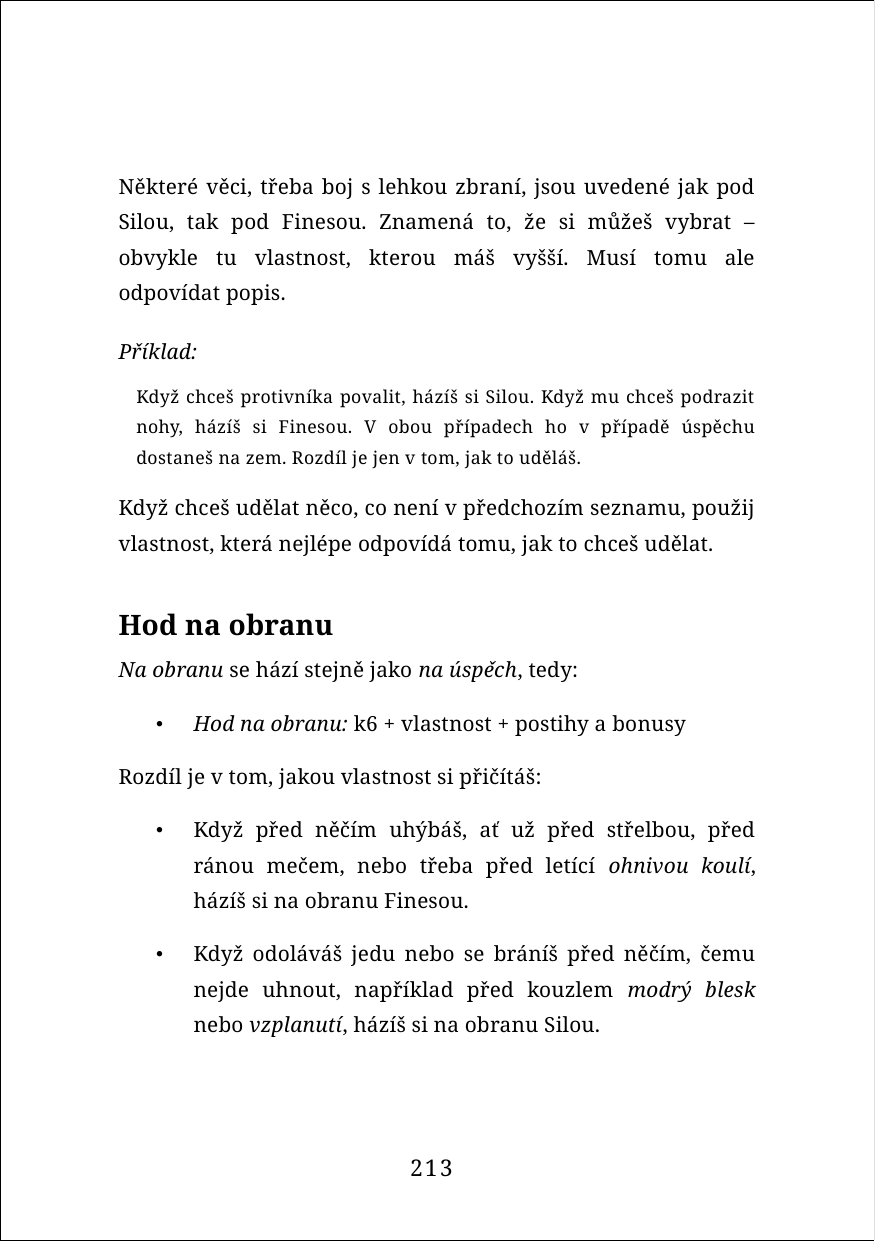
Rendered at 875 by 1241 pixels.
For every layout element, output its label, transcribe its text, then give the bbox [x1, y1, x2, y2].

text Příklad: [118, 337, 756, 366]
text Rozdíl je v tom, jakou vlastnost si přičítáš: [118, 762, 756, 791]
list Když odoláváš jedu nebo se bráníš před něčím, čemu nejde uhnout, například před kouzlem modrý blesk nebo vzplanutí, házíš si na obranu Silou. [156, 939, 756, 1039]
text Na obranu se hází stejně jako na úspěch, tedy: [118, 656, 756, 684]
text Některé věci, třeba boj s lehkou zbraní, jsou uvedené jak pod Silou, tak pod Finesou. Znamená to, že si můžeš vybrat – obvykle tu vlastnost, kterou máš vyšší. Musí tomu ale odpovídat popis. [118, 172, 756, 307]
list Když před něčím uhýbáš, ať už před střelbou, před ránou mečem, nebo třeba před letící ohnivou koulí, házíš si na obranu Finesou. [156, 815, 756, 915]
text Když chceš udělat něco, co není v předchozím seznamu, použij vlastnost, která nejlépe odpovídá tomu, jak to chceš udělat. [118, 493, 756, 557]
subtitle Hod na obranu [118, 606, 756, 644]
text Když chceš protivníka povalit, házíš si Silou. Když mu chceš podrazit nohy, házíš si Finesou. V obou případech ho v případě úspěchu dostaneš na zem. Rozdíl je jen v tom, jak to uděláš. [136, 385, 756, 469]
list Hod na obranu: k6 + vlastnost + postihy a bonusy [156, 709, 756, 737]
